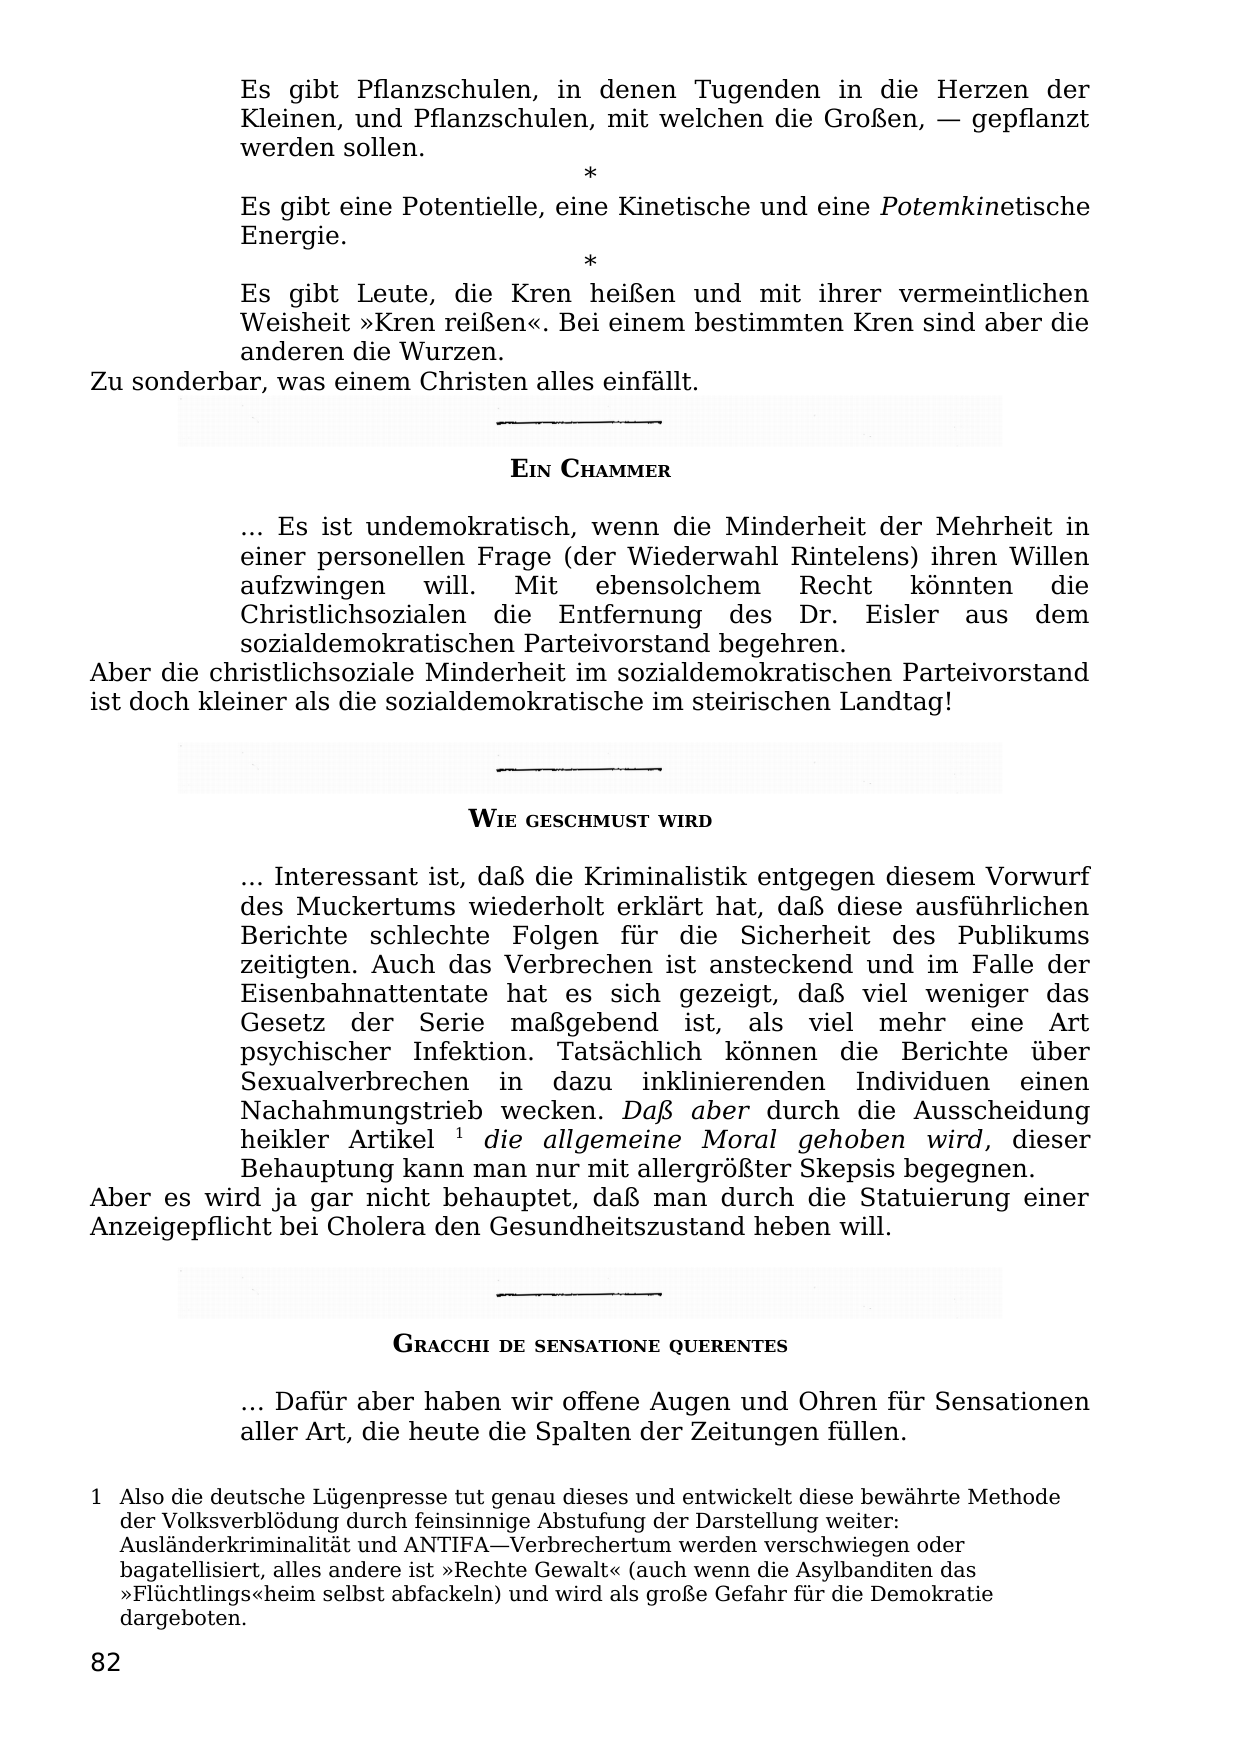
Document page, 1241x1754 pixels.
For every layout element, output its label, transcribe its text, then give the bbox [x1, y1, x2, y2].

text … Dafür aber haben wir offene Augen und Ohren für Sensationen aller Art, die heute die Spalten der Zeitungen füllen. [240, 1387, 1091, 1446]
text Wie geschmust wird [90, 743, 1091, 833]
text * [90, 250, 1091, 279]
text Es gibt eine Potentielle, eine Kinetische und eine Potemkinetische Energie. [240, 192, 1091, 250]
text Es gibt Leute, die Kren heißen und mit ihrer vermeintlichen Weisheit »Kren reißen«. Bei einem bestimmten Kren sind aber die anderen die Wurzen. [240, 279, 1091, 367]
text ... Es ist undemokratisch, wenn die Minderheit der Mehrheit in einer personellen Frage (der Wiederwahl Rintelens) ihren Willen aufzwingen will. Mit ebensolchem Recht könnten die Christlichsozialen die Entfernung des Dr. Eisler aus dem sozialdemokratischen Parteivorstand begehren. [240, 512, 1091, 658]
text ... Interessant ist, daß die Kriminalistik entgegen diesem Vorwurf des Muckertums wiederholt erklärt hat, daß diese ausführlichen Berichte schlechte Folgen für die Sicherheit des Publikums zeitigten. Auch das Verbrechen ist ansteckend und im Falle der Eisenbahnattentate hat es sich gezeigt, daß viel weniger das Gesetz der Serie maßgebend ist, als viel mehr eine Art psychischer Infektion. Tatsächlich können die Berichte über Sexualverbrechen in dazu inklinierenden Individuen einen Nachahmungstrieb wecken. Daß aber durch die Ausscheidung heikler Artikel die allgemeine Moral gehoben wird, dieser Behauptung kann man nur mit allergrößter Skepsis begegnen. [240, 862, 1091, 1183]
text Gracchi de sensatione querentes [90, 1268, 1091, 1358]
text Zu sonderbar, was einem Christen alles einfällt. [90, 367, 1091, 396]
text Ein Chammer [90, 396, 1091, 483]
text Also die deutsche Lügenpresse tut genau dieses und entwickelt diese bewährte Methode der Volksverblödung durch feinsinnige Abstufung der Darstellung weiter: Ausländerkriminalität und ANTIFA—Verbrechertum werden verschwiegen oder bagatellisiert, alles andere ist »Rechte Gewalt« (auch wenn die Asylbanditen das »Flüchtlings«heim selbst abfackeln) und wird als große Gefahr für die Demokratie dargeboten. [90, 1485, 1091, 1631]
text Es gibt Pflanzschulen, in denen Tugenden in die Herzen der Kleinen, und Pflanzschulen, mit welchen die Großen, — gepflanzt werden sollen. [240, 75, 1091, 162]
text Aber die christlichsoziale Minderheit im sozialdemokratischen Parteivorstand ist doch kleiner als die sozialdemokratische im steirischen Landtag! [90, 658, 1091, 717]
picture [177, 742, 1003, 794]
picture [177, 395, 1003, 447]
text * [90, 162, 1091, 192]
picture [177, 1267, 1003, 1319]
text Aber es wird ja gar nicht behauptet, daß man durch die Statuierung einer Anzeigepflicht bei Cholera den Gesundheitszustand heben will. [90, 1183, 1091, 1242]
